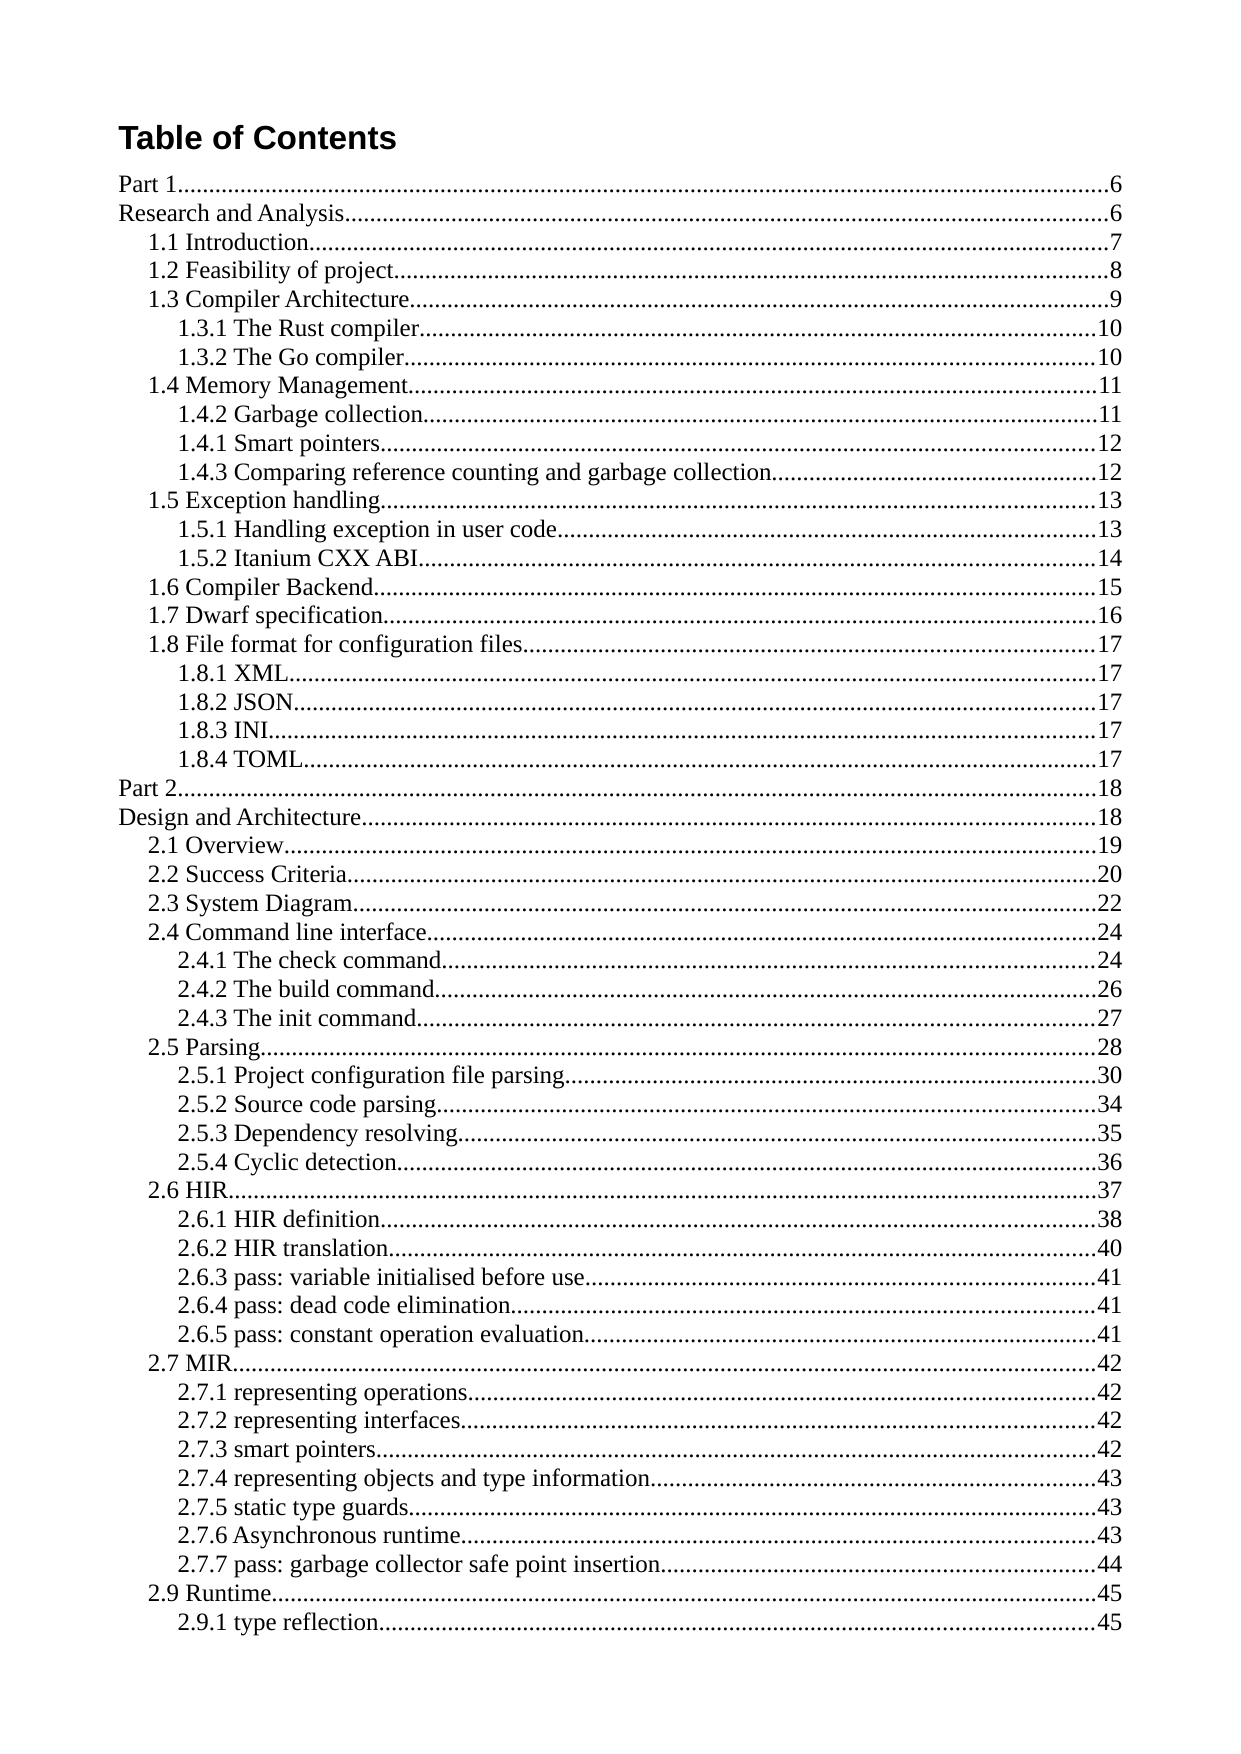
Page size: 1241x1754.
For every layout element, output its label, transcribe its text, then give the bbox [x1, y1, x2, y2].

text 2.7 MIR 42 [148, 1348, 1122, 1377]
text 2.7.7 pass: garbage collector safe point insertion 44 [177, 1549, 1122, 1578]
text 2.4.3 The init command 27 [177, 1003, 1122, 1032]
text 2.7.6 Asynchronous runtime 43 [177, 1520, 1122, 1549]
text 1.3 Compiler Architecture 9 [148, 284, 1122, 313]
text 2.9.1 type reflection 45 [177, 1607, 1122, 1635]
text 1.8 File format for configuration files 17 [148, 629, 1122, 658]
text Part 1 6 [118, 169, 1122, 198]
text 1.6 Compiler Backend 15 [148, 572, 1122, 600]
text 2.6.2 HIR translation 40 [177, 1233, 1122, 1262]
text Research and Analysis 6 [118, 198, 1122, 227]
text 2.5.1 Project configuration file parsing 30 [177, 1060, 1122, 1089]
text 1.5 Exception handling 13 [148, 485, 1122, 514]
text Part 2 18 [118, 773, 1122, 802]
text 1.4 Memory Management 11 [148, 370, 1122, 399]
text 2.6.4 pass: dead code elimination 41 [177, 1290, 1122, 1319]
text 1.8.1 XML 17 [177, 658, 1122, 687]
text 2.7.2 representing interfaces 42 [177, 1405, 1122, 1434]
text 2.4 Command line interface 24 [148, 917, 1122, 945]
text 2.6.3 pass: variable initialised before use 41 [177, 1262, 1122, 1290]
text 1.3.2 The Go compiler 10 [177, 342, 1122, 370]
text 2.6 HIR 37 [148, 1175, 1122, 1204]
text 1.8.4 TOML 17 [177, 744, 1122, 773]
text 2.5 Parsing 28 [148, 1032, 1122, 1060]
text 2.1 Overview 19 [148, 830, 1122, 859]
text 2.7.5 static type guards 43 [177, 1492, 1122, 1520]
text 2.2 Success Criteria 20 [148, 859, 1122, 888]
text 1.8.3 INI 17 [177, 715, 1122, 744]
text 1.3.1 The Rust compiler 10 [177, 313, 1122, 342]
text 2.5.3 Dependency resolving 35 [177, 1118, 1122, 1147]
text Design and Architecture 18 [118, 802, 1122, 830]
text 2.7.1 representing operations 42 [177, 1377, 1122, 1405]
text 1.8.2 JSON 17 [177, 687, 1122, 715]
text 1.5.1 Handling exception in user code 13 [177, 514, 1122, 543]
text 2.4.2 The build command 26 [177, 974, 1122, 1003]
text 2.7.4 representing objects and type information 43 [177, 1463, 1122, 1492]
text 1.2 Feasibility of project 8 [148, 255, 1122, 284]
text 2.6.1 HIR definition 38 [177, 1204, 1122, 1233]
text 1.7 Dwarf specification 16 [148, 600, 1122, 629]
subtitle Table of Contents [118, 118, 1122, 157]
text 2.4.1 The check command 24 [177, 945, 1122, 974]
text 2.7.3 smart pointers 42 [177, 1434, 1122, 1463]
text 1.1 Introduction 7 [148, 227, 1122, 255]
text 1.4.1 Smart pointers 12 [177, 428, 1122, 457]
text 2.5.4 Cyclic detection 36 [177, 1147, 1122, 1175]
text 1.4.3 Comparing reference counting and garbage collection 12 [177, 457, 1122, 485]
text 2.6.5 pass: constant operation evaluation 41 [177, 1319, 1122, 1348]
text 1.5.2 Itanium CXX ABI 14 [177, 543, 1122, 572]
text 2.3 System Diagram 22 [148, 888, 1122, 917]
text 2.9 Runtime 45 [148, 1578, 1122, 1607]
text 1.4.2 Garbage collection 11 [177, 399, 1122, 428]
text 2.5.2 Source code parsing 34 [177, 1089, 1122, 1118]
